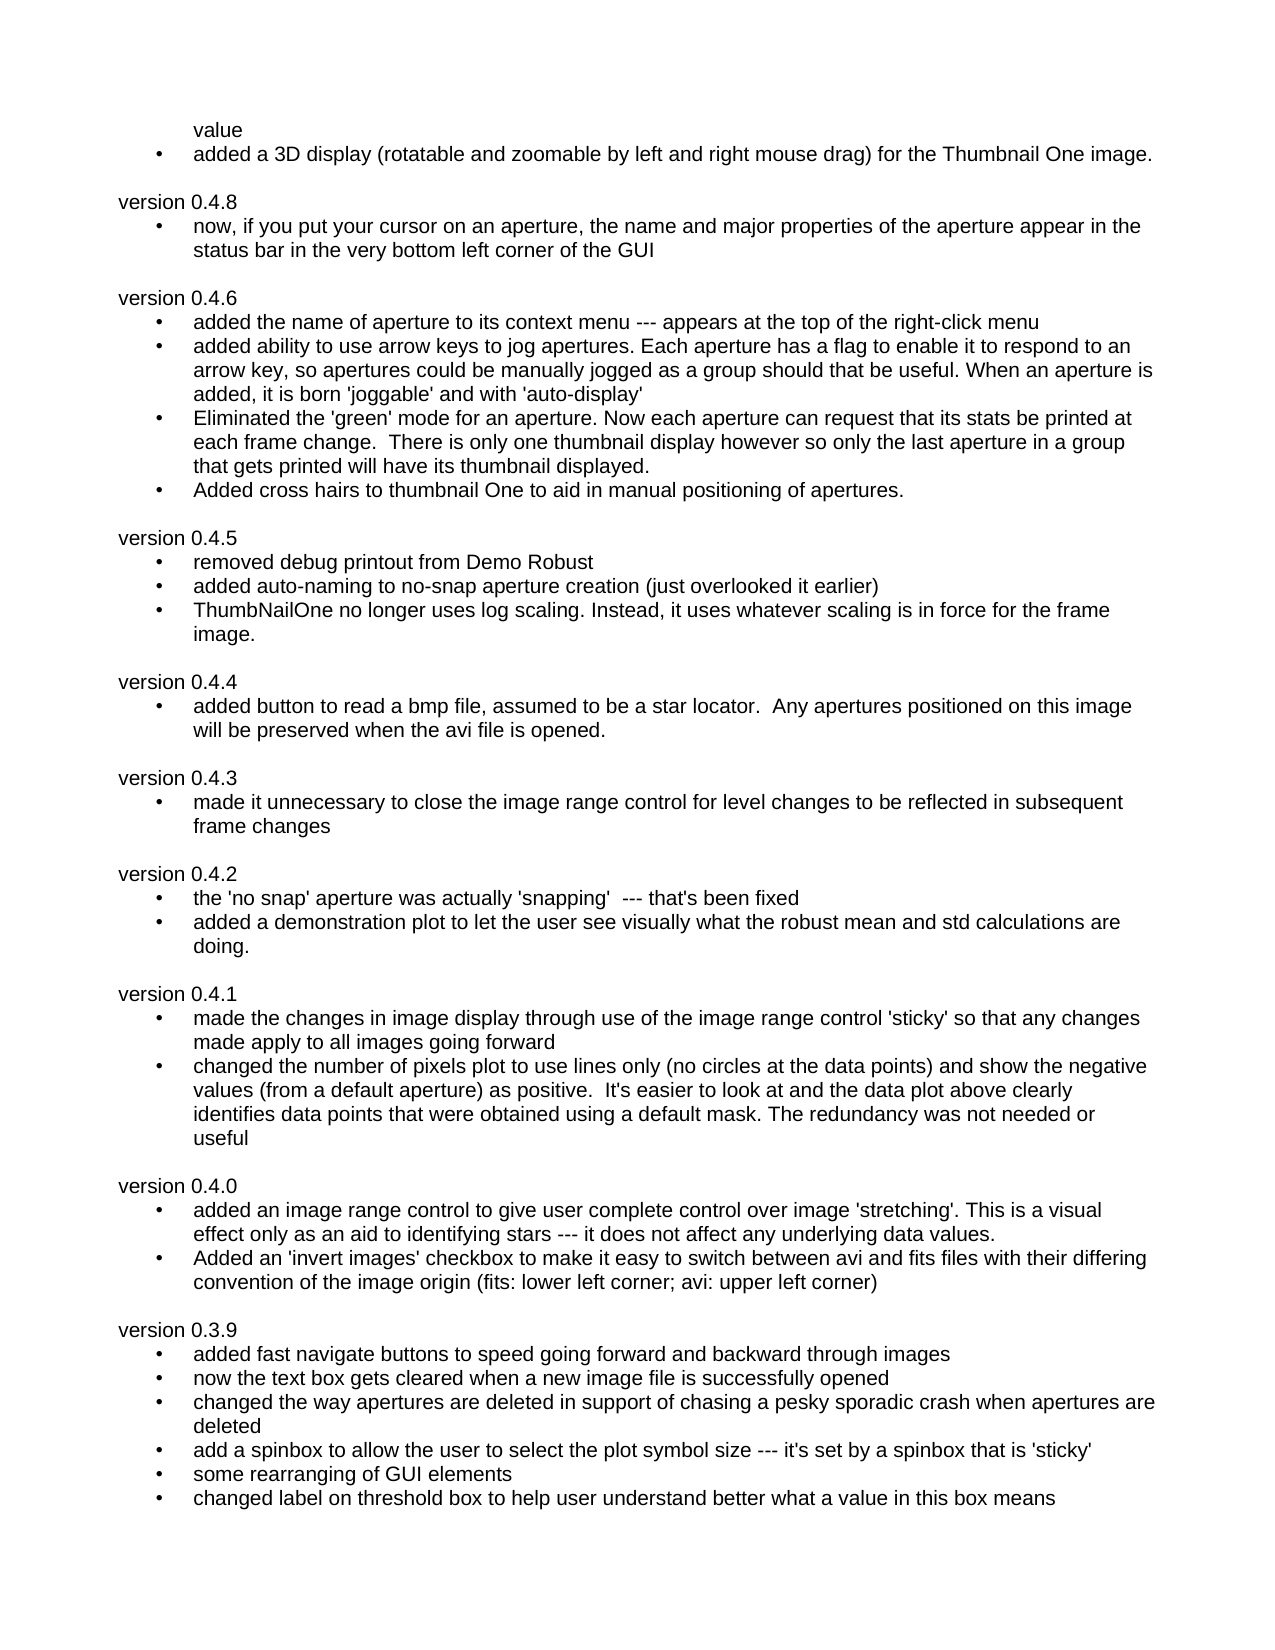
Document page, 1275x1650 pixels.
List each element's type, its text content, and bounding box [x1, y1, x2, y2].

list Added an 'invert images' checkbox to make it easy to switch between avi and fits files with their differing convention of the image origin (fits: lower left corner; avi: upper left corner) [156, 1246, 1157, 1318]
list the 'no snap' aperture was actually 'snapping' --- that's been fixed [156, 886, 1157, 910]
text version 0.4.1 [118, 982, 1157, 1006]
list now the text box gets cleared when a new image file is successfully opened [156, 1366, 1157, 1390]
list add a spinbox to allow the user to select the plot symbol size --- it's set by a spinbox that is 'sticky' [156, 1438, 1157, 1462]
list changed the way apertures are deleted in support of chasing a pesky sporadic crash when apertures are deleted [156, 1390, 1157, 1438]
list made the changes in image display through use of the image range control 'sticky' so that any changes made apply to all images going forward [156, 1006, 1157, 1054]
list added a demonstration plot to let the user see visually what the robust mean and std calculations are doing. [156, 910, 1157, 982]
list changed the number of pixels plot to use lines only (no circles at the data points) and show the negative values (from a default aperture) as positive. It's easier to look at and the data plot above clearly identifies data points that were obtained using a default mask. The redundancy was not needed or useful [156, 1054, 1157, 1174]
list added button to read a bmp file, assumed to be a star locator. Any apertures positioned on this image will be preserved when the avi file is opened. [156, 694, 1157, 766]
list value [156, 118, 1157, 142]
list added the name of aperture to its context menu --- appears at the top of the right-click menu [156, 310, 1157, 334]
text version 0.4.6 [118, 286, 1157, 310]
text version 0.4.8 [118, 190, 1157, 214]
list added fast navigate buttons to speed going forward and backward through images [156, 1342, 1157, 1366]
list added an image range control to give user complete control over image 'stretching'. This is a visual effect only as an aid to identifying stars --- it does not affect any underlying data values. [156, 1198, 1157, 1246]
text version 0.4.0 [118, 1174, 1157, 1198]
list changed label on threshold box to help user understand better what a value in this box means [156, 1486, 1157, 1510]
list made it unnecessary to close the image range control for level changes to be reflected in subsequent frame changes [156, 790, 1157, 862]
list now, if you put your cursor on an aperture, the name and major properties of the aperture appear in the status bar in the very bottom left corner of the GUI [156, 214, 1157, 286]
text version 0.4.4 [118, 670, 1157, 694]
text version 0.4.2 [118, 862, 1157, 886]
list removed debug printout from Demo Robust [156, 550, 1157, 574]
text version 0.4.3 [118, 766, 1157, 790]
list added auto-naming to no-snap aperture creation (just overlooked it earlier) [156, 574, 1157, 598]
list Added cross hairs to thumbnail One to aid in manual positioning of apertures. [156, 478, 1157, 526]
text version 0.3.9 [118, 1318, 1157, 1342]
text version 0.4.5 [118, 526, 1157, 550]
list added a 3D display (rotatable and zoomable by left and right mouse drag) for the Thumbnail One image. [156, 142, 1157, 190]
list some rearranging of GUI elements [156, 1462, 1157, 1486]
list added ability to use arrow keys to jog apertures. Each aperture has a flag to enable it to respond to an arrow key, so apertures could be manually jogged as a group should that be useful. When an aperture is added, it is born 'joggable' and with 'auto-display' [156, 334, 1157, 406]
list Eliminated the 'green' mode for an aperture. Now each aperture can request that its stats be printed at each frame change. There is only one thumbnail display however so only the last aperture in a group that gets printed will have its thumbnail displayed. [156, 406, 1157, 478]
list ThumbNailOne no longer uses log scaling. Instead, it uses whatever scaling is in force for the frame image. [156, 598, 1157, 670]
